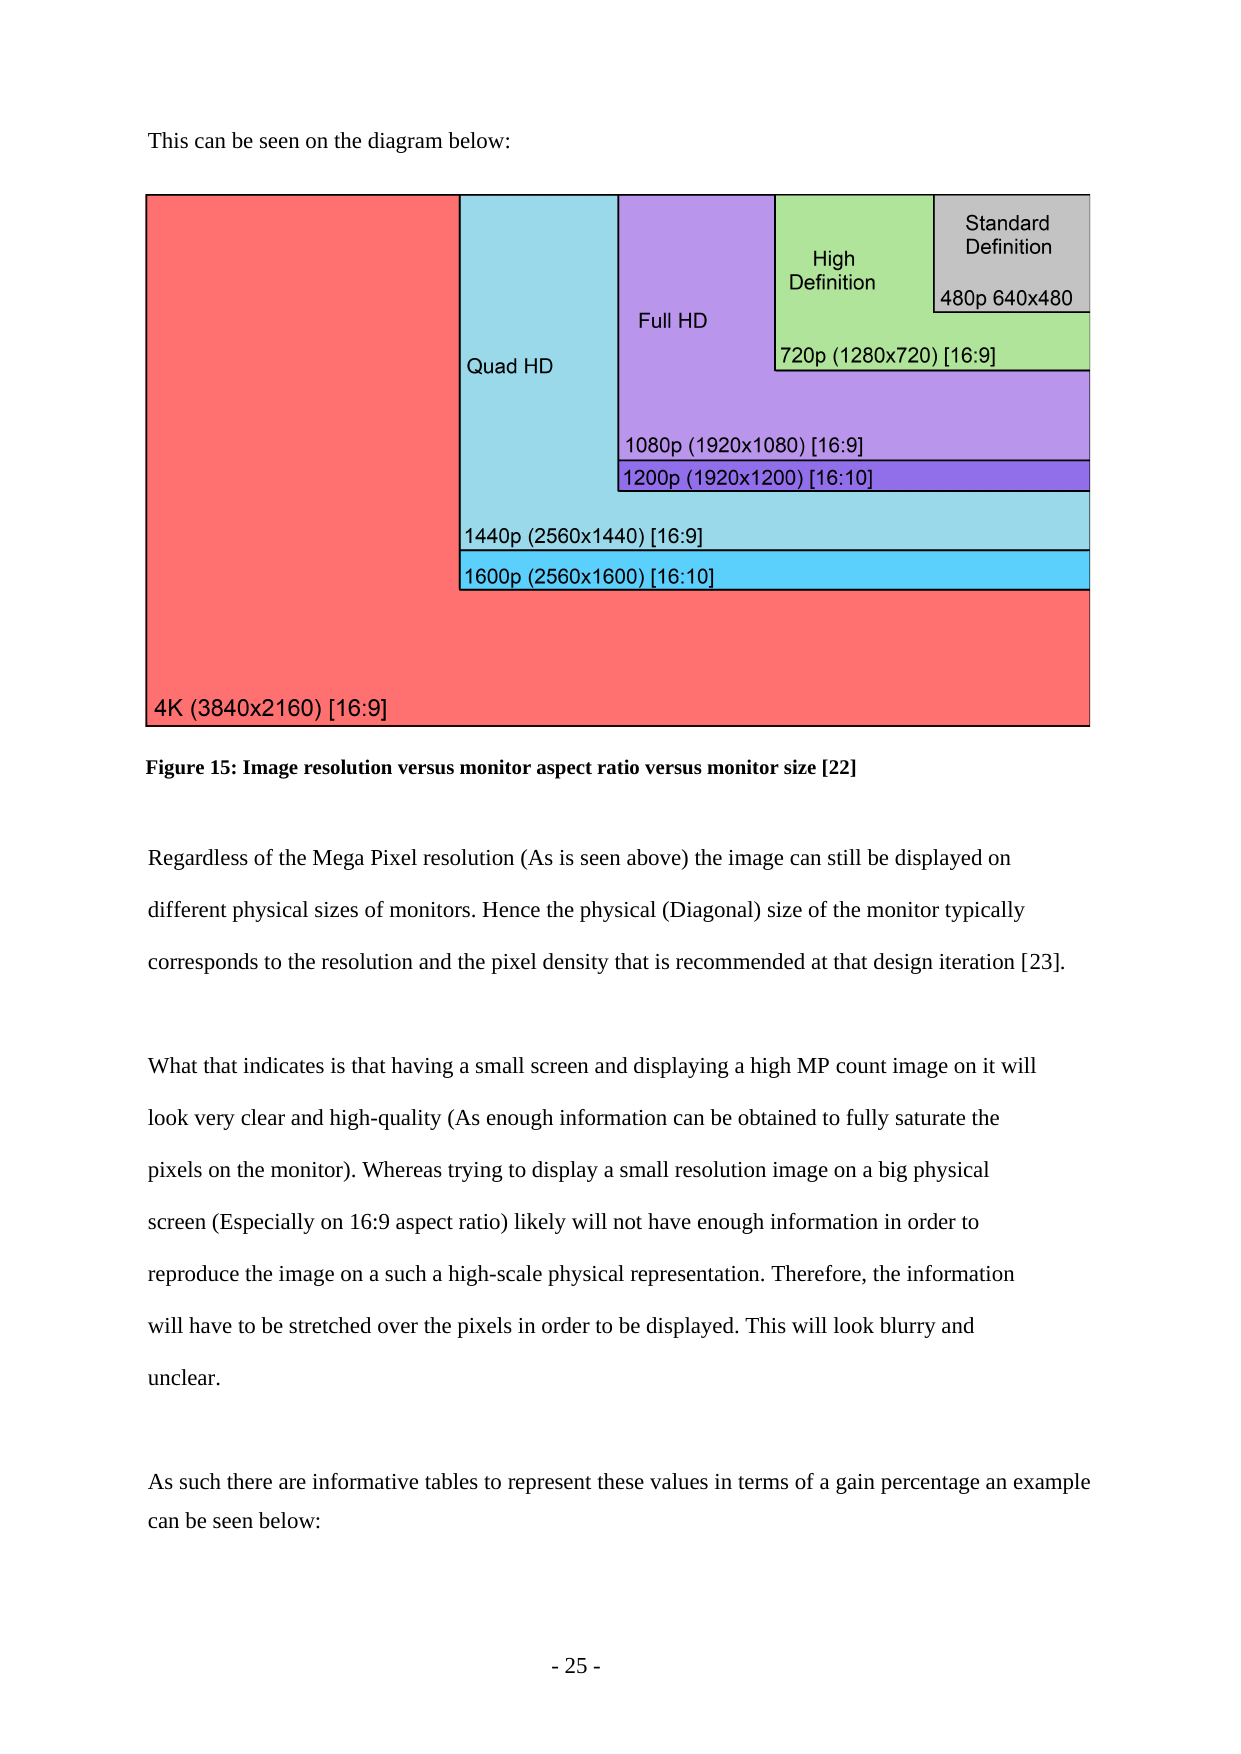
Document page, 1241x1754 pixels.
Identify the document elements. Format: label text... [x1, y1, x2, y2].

text This can be seen on the diagram below: [148, 127, 1092, 153]
text will have to be stretched over the pixels in order to be displayed. This will look blurry and [148, 1312, 1092, 1338]
text reproduce the image on a such a high-scale physical representation. Therefore, the information [148, 1260, 1092, 1286]
text pixels on the monitor). Whereas trying to display a small resolution image on a big physical [148, 1156, 1092, 1182]
text look very clear and high-quality (As enough information can be obtained to fully saturate the [148, 1104, 1092, 1130]
text different physical sizes of monitors. Hence the physical (Diagonal) size of the monitor typically [148, 896, 1092, 922]
text screen (Especially on 16:9 aspect ratio) likely will not have enough information in order to [148, 1208, 1092, 1234]
text What that indicates is that having a small screen and displaying a high MP count image on it will [148, 1052, 1092, 1078]
picture [145, 194, 1091, 727]
text Regardless of the Mega Pixel resolution (As is seen above) the image can still be displayed on [148, 844, 1092, 870]
text Figure 15: Image resolution versus monitor aspect ratio versus monitor size [22] [145, 727, 1090, 779]
text unclear. [148, 1364, 1092, 1390]
text As such there are informative tables to represent these values in terms of a gain percentage an example can be seen below: [148, 1468, 1092, 1533]
text corresponds to the resolution and the pixel density that is recommended at that design iteration [23]. [148, 948, 1092, 974]
